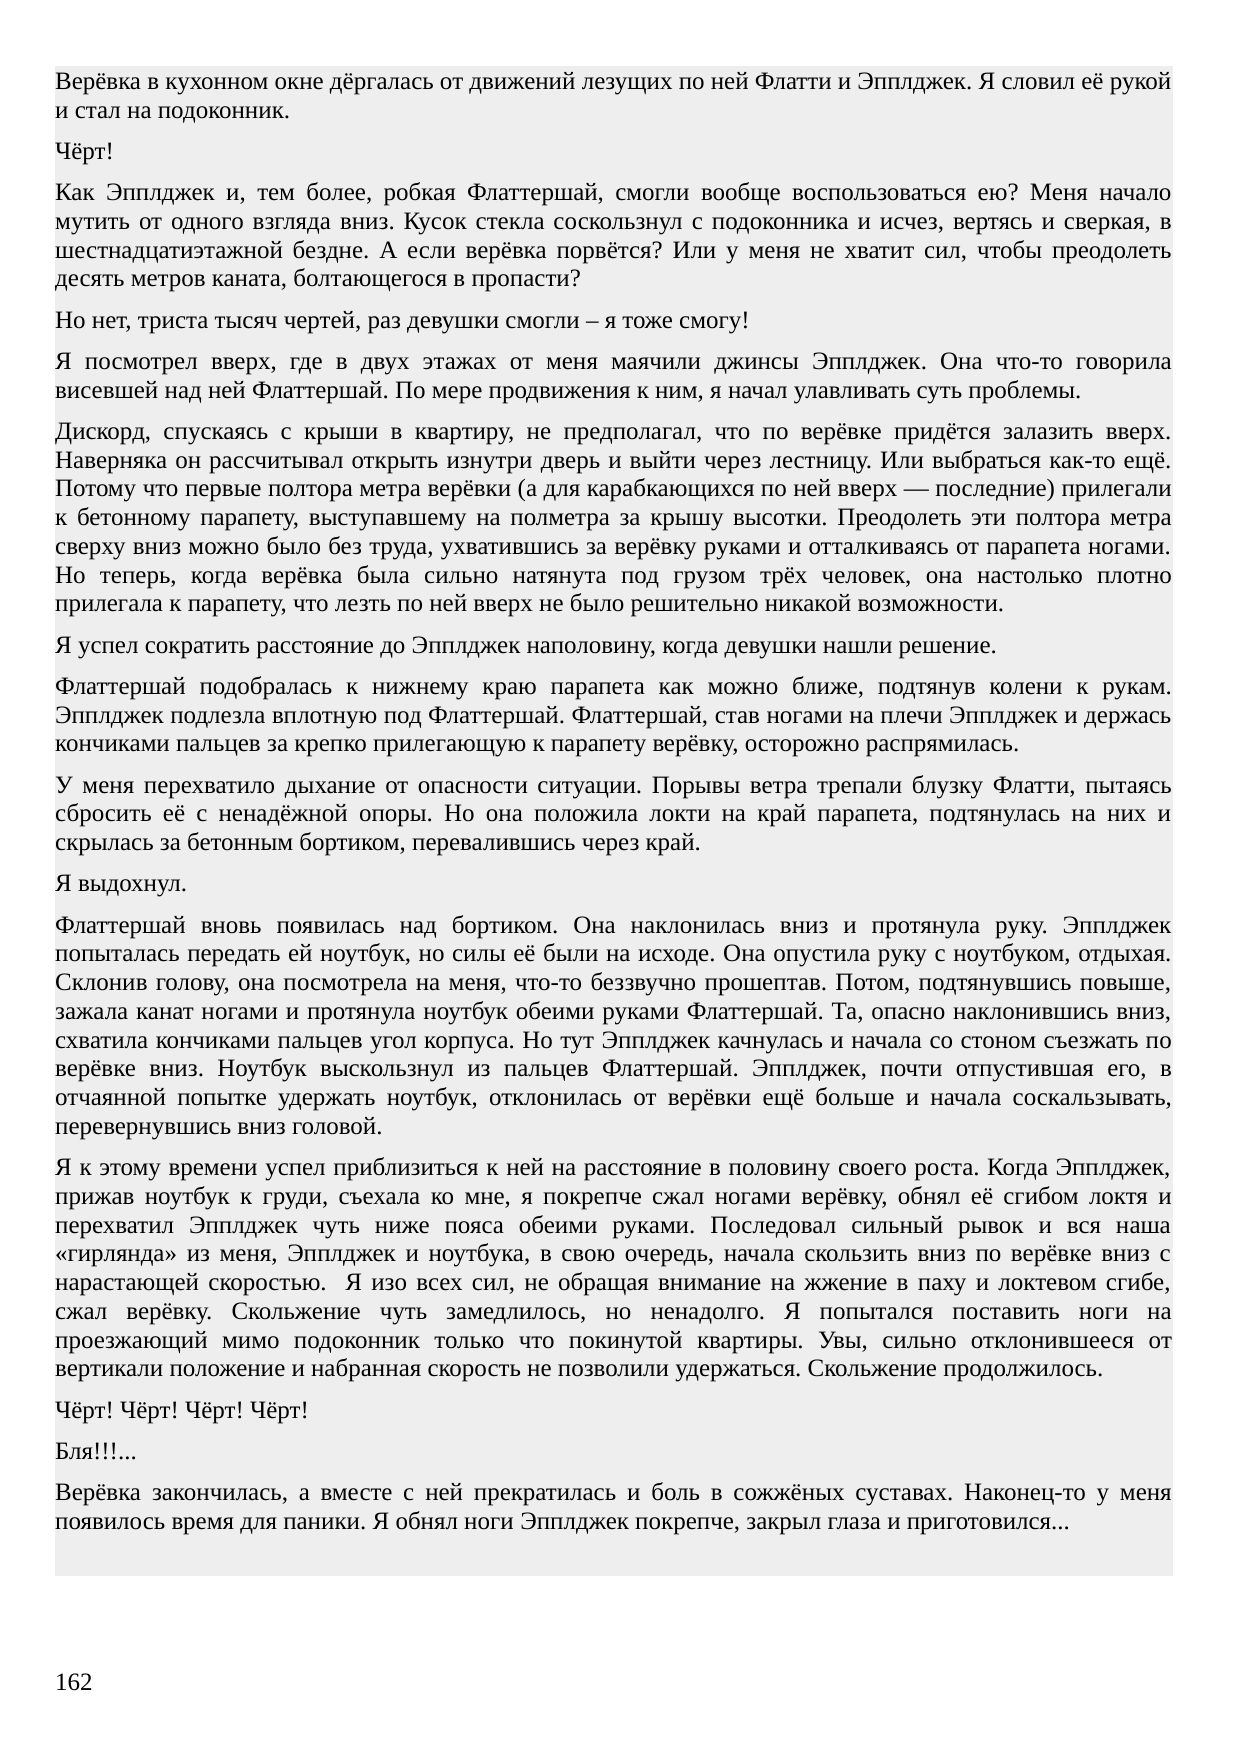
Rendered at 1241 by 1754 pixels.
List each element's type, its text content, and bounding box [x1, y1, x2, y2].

text Флаттершай вновь появилась над бортиком. Она наклонилась вниз и протянула руку. Эпплджек попыталась передать ей ноутбук, но силы её были на исходе. Она опустила руку с ноутбуком, отдыхая. Склонив голову, она посмотрела на меня, что-то беззвучно прошептав. Потом, подтянувшись повыше, зажала канат ногами и протянула ноутбук обеими руками Флаттершай. Та, опасно наклонившись вниз, схватила кончиками пальцев угол корпуса. Но тут Эпплджек качнулась и начала со стоном съезжать по верёвке вниз. Ноутбук выскользнул из пальцев Флаттершай. Эпплджек, почти отпустившая его, в отчаянной попытке удержать ноутбук, отклонилась от верёвки ещё больше и начала соскальзывать, перевернувшись вниз головой. [55, 910, 1173, 1140]
text Чёрт! [55, 136, 1173, 165]
text Я к этому времени успел приблизиться к ней на расстояние в половину своего роста. Когда Эпплджек, прижав ноутбук к груди, съехала ко мне, я покрепче сжал ногами верёвку, обнял её сгибом локтя и перехватил Эпплджек чуть ниже пояса обеими руками. Последовал сильный рывок и вся наша «гирлянда» из меня, Эпплджек и ноутбука, в свою очередь, начала скользить вниз по верёвке вниз с нарастающей скоростью. Я изо всех сил, не обращая внимание на жжение в паху и локтевом сгибе, сжал верёвку. Скольжение чуть замедлилось, но ненадолго. Я попытался поставить ноги на проезжающий мимо подоконник только что покинутой квартиры. Увы, сильно отклонившееся от вертикали положение и набранная скорость не позволили удержаться. Скольжение продолжилось. [55, 1152, 1173, 1382]
text Я посмотрел вверх, где в двух этажах от меня маячили джинсы Эпплджек. Она что-то говорила висевшей над ней Флаттершай. По мере продвижения к ним, я начал улавливать суть проблемы. [55, 346, 1173, 403]
text Я успел сократить расстояние до Эпплджек наполовину, когда девушки нашли решение. [55, 630, 1173, 658]
text Но нет, триста тысяч чертей, раз девушки смогли – я тоже смогу! [55, 305, 1173, 333]
text Бля!!!... [55, 1436, 1173, 1465]
text Верёвка в кухонном окне дёргалась от движений лезущих по ней Флатти и Эпплджек. Я словил её рукой и стал на подоконник. [55, 66, 1173, 123]
text Флаттершай подобралась к нижнему краю парапета как можно ближе, подтянув колени к рукам. Эпплджек подлезла вплотную под Флаттершай. Флаттершай, став ногами на плечи Эпплджек и держась кончиками пальцев за крепко прилегающую к парапету верёвку, осторожно распрямилась. [55, 671, 1173, 757]
text Дискорд, спускаясь с крыши в квартиру, не предполагал, что по верёвке придётся залазить вверх. Наверняка он рассчитывал открыть изнутри дверь и выйти через лестницу. Или выбраться как-то ещё. Потому что первые полтора метра верёвки (а для карабкающихся по ней вверх — последние) прилегали к бетонному парапету, выступавшему на полметра за крышу высотки. Преодолеть эти полтора метра сверху вниз можно было без труда, ухватившись за верёвку руками и отталкиваясь от парапета ногами. Но теперь, когда верёвка была сильно натянута под грузом трёх человек, она настолько плотно прилегала к парапету, что лезть по ней вверх не было решительно никакой возможности. [55, 416, 1173, 617]
text У меня перехватило дыхание от опасности ситуации. Порывы ветра трепали блузку Флатти, пытаясь сбросить её с ненадёжной опоры. Но она положила локти на край парапета, подтянулась на них и скрылась за бетонным бортиком, перевалившись через край. [55, 770, 1173, 856]
text Как Эпплджек и, тем более, робкая Флаттершай, смогли вообще воспользоваться ею? Меня начало мутить от одного взгляда вниз. Кусок стекла соскользнул с подоконника и исчез, вертясь и сверкая, в шестнадцатиэтажной бездне. А если верёвка порвётся? Или у меня не хватит сил, чтобы преодолеть десять метров каната, болтающегося в пропасти? [55, 177, 1173, 292]
text Чёрт! Чёрт! Чёрт! Чёрт! [55, 1395, 1173, 1423]
text Верёвка закончилась, а вместе с ней прекратилась и боль в сожжёных суставах. Наконец-то у меня появилось время для паники. Я обнял ноги Эпплджек покрепче, закрыл глаза и приготовился... [55, 1477, 1173, 1535]
text Я выдохнул. [55, 868, 1173, 897]
